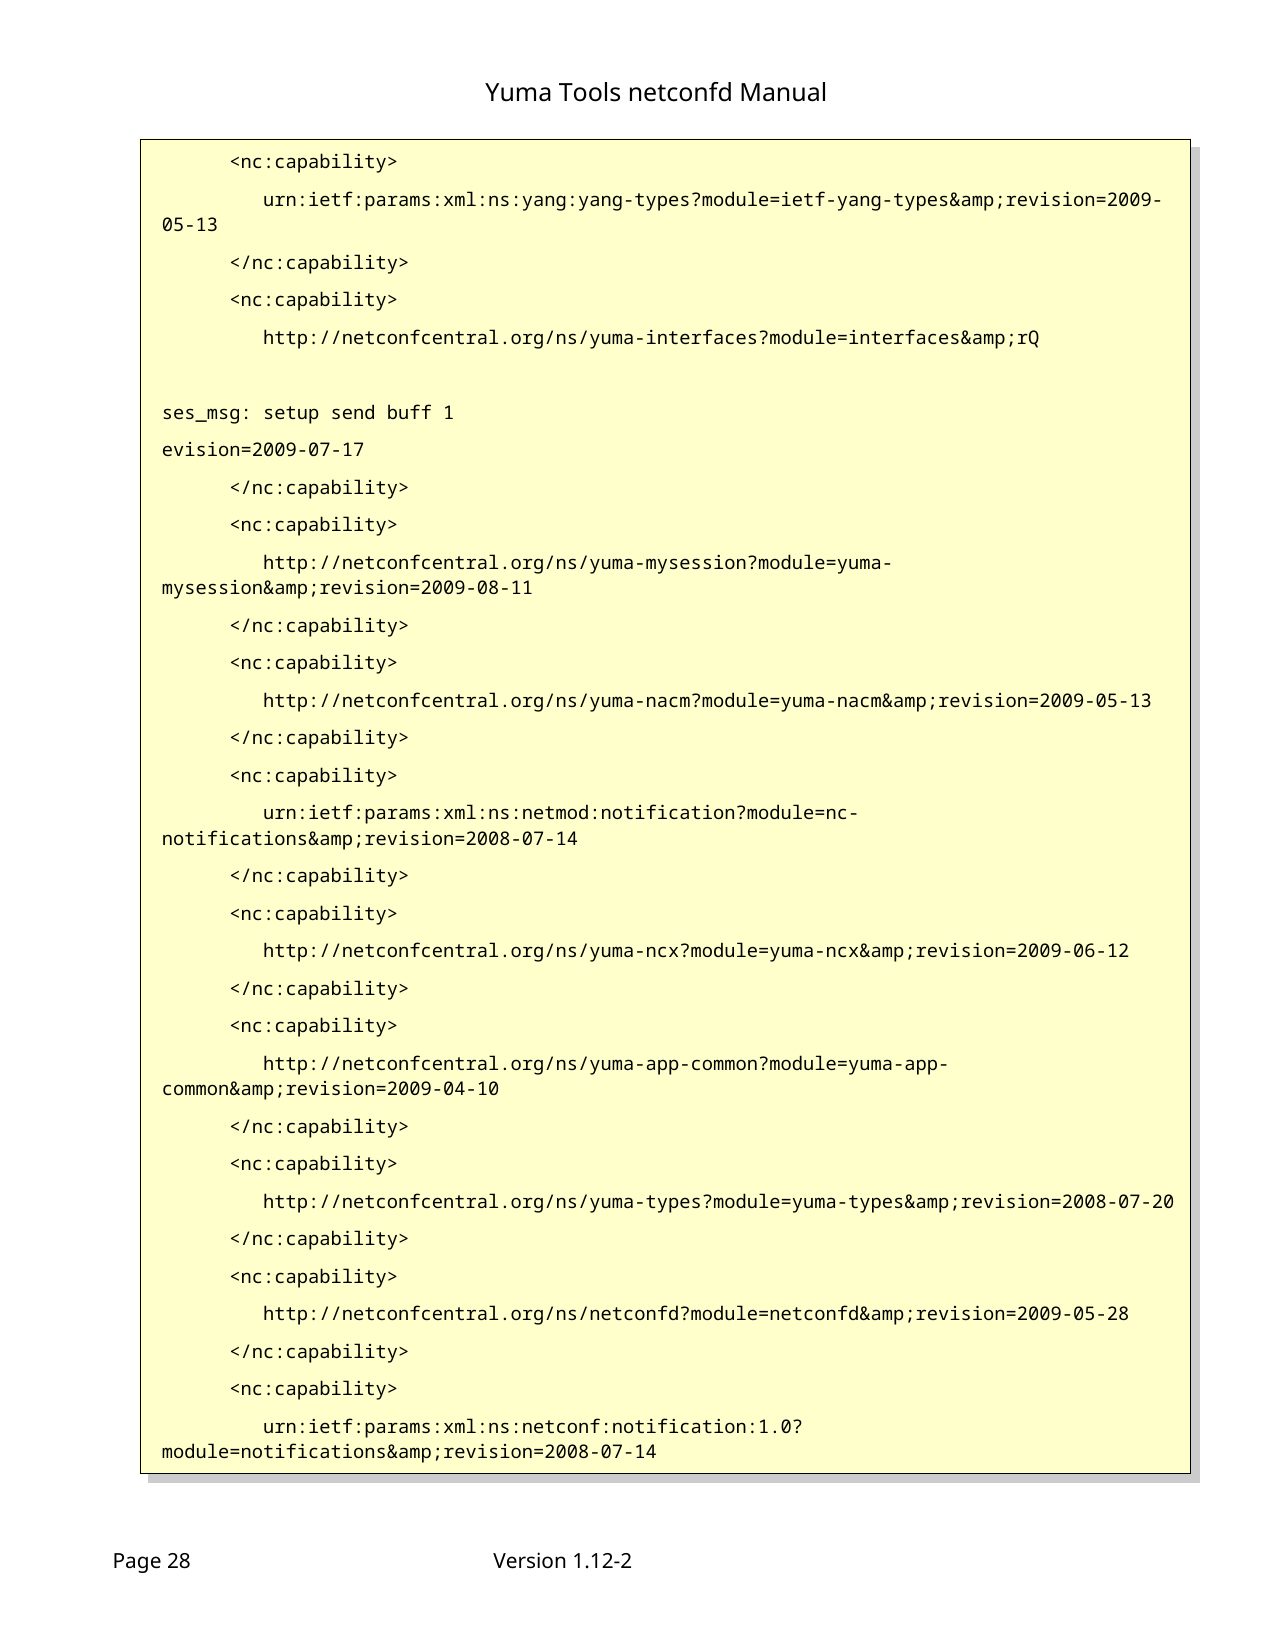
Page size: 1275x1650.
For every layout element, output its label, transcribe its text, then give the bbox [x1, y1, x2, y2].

text http://netconfcentral.org/ns/yuma-ncx?module=yuma-ncx&amp;revision=2009-06-12 [141, 928, 1190, 963]
text </nc:capability> [141, 239, 1190, 274]
text http://netconfcentral.org/ns/yuma-mysession?module=yuma-mysession&amp;revision=2009-08-11 [141, 539, 1190, 600]
text http://netconfcentral.org/ns/yuma-interfaces?module=interfaces&amp;rQ [141, 314, 1190, 349]
text http://netconfcentral.org/ns/yuma-types?module=yuma-types&amp;revision=2008-07-20 [141, 1178, 1190, 1214]
text urn:ietf:params:xml:ns:netconf:notification:1.0?module=notifications&amp;revision=2008-07-14 [141, 1403, 1190, 1473]
text http://netconfcentral.org/ns/netconfd?module=netconfd&amp;revision=2009-05-28 [141, 1291, 1190, 1326]
text <nc:capability> [141, 1141, 1190, 1176]
text urn:ietf:params:xml:ns:netmod:notification?module=nc-notifications&amp;revision=2008-07-14 [141, 789, 1190, 851]
text evision=2009-07-17 [141, 427, 1190, 462]
text urn:ietf:params:xml:ns:yang:yang-types?module=ietf-yang-types&amp;revision=2009-05-13 [141, 176, 1190, 237]
text <nc:capability> [141, 639, 1190, 675]
text <nc:capability> [141, 890, 1190, 926]
text <nc:capability> [141, 502, 1190, 537]
text <nc:capability> [141, 1366, 1190, 1401]
text <nc:capability> [141, 140, 1190, 174]
text <nc:capability> [141, 1253, 1190, 1289]
text http://netconfcentral.org/ns/yuma-app-common?module=yuma-app-common&amp;revision=2009-04-10 [141, 1040, 1190, 1101]
text </nc:capability> [141, 1328, 1190, 1364]
text </nc:capability> [141, 1216, 1190, 1251]
text </nc:capability> [141, 965, 1190, 1001]
text </nc:capability> [141, 602, 1190, 638]
text ses_msg: setup send buff 1 [141, 389, 1190, 424]
text </nc:capability> [141, 464, 1190, 499]
text </nc:capability> [141, 1103, 1190, 1139]
text </nc:capability> [141, 853, 1190, 888]
text <nc:capability> [141, 752, 1190, 788]
text <nc:capability> [141, 1003, 1190, 1038]
text </nc:capability> [141, 714, 1190, 750]
text <nc:capability> [141, 277, 1190, 312]
text http://netconfcentral.org/ns/yuma-nacm?module=yuma-nacm&amp;revision=2009-05-13 [141, 677, 1190, 713]
